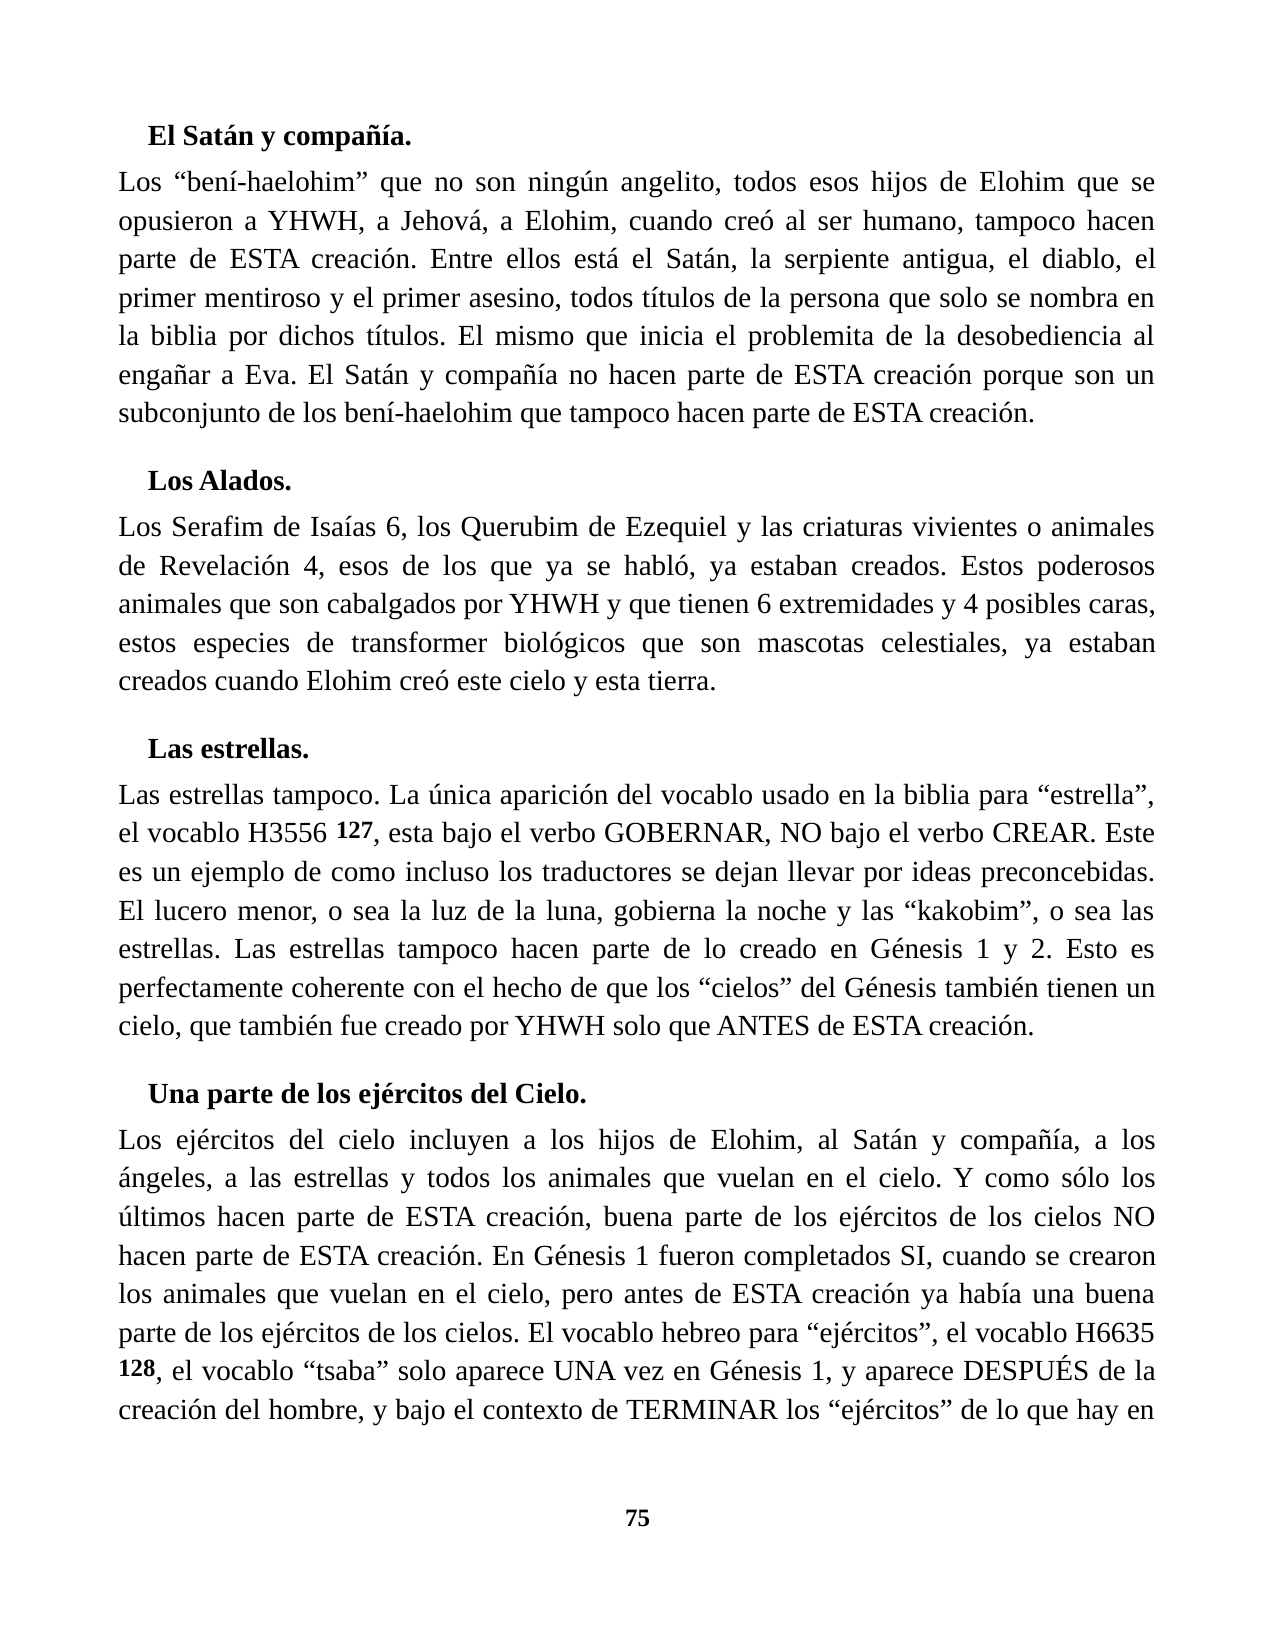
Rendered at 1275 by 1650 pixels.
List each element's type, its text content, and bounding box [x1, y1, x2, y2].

subtitle Los Alados. [148, 463, 1157, 497]
text Las estrellas tampoco. La única aparición del vocablo usado en la biblia para “estrella”, el vocablo H3556 , esta bajo el verbo GOBERNAR, NO bajo el verbo CREAR. Este es un ejemplo de como incluso los traductores se dejan llevar por ideas preconcebidas. El lucero menor, o sea la luz de la luna, gobierna la noche y las “kakobim”, o sea las estrellas. Las estrellas tampoco hacen parte de lo creado en Génesis 1 y 2. Esto es perfectamente coherente con el hecho de que los “cielos” del Génesis también tienen un cielo, que también fue creado por YHWH solo que ANTES de ESTA creación. [118, 777, 1157, 1042]
subtitle El Satán y compañía. [148, 118, 1157, 152]
text Los Serafim de Isaías 6, los Querubim de Ezequiel y las criaturas vivientes o animales de Revelación 4, esos de los que ya se habló, ya estaban creados. Estos poderosos animales que son cabalgados por YHWH y que tienen 6 extremidades y 4 posibles caras, estos especies de transformer biológicos que son mascotas celestiales, ya estaban creados cuando Elohim creó este cielo y esta tierra. [118, 509, 1157, 697]
text Los “bení-haelohim” que no son ningún angelito, todos esos hijos de Elohim que se opusieron a YHWH, a Jehová, a Elohim, cuando creó al ser humano, tampoco hacen parte de ESTA creación. Entre ellos está el Satán, la serpiente antigua, el diablo, el primer mentiroso y el primer asesino, todos títulos de la persona que solo se nombra en la biblia por dichos títulos. El mismo que inicia el problemita de la desobediencia al engañar a Eva. El Satán y compañía no hacen parte de ESTA creación porque son un subconjunto de los bení-haelohim que tampoco hacen parte de ESTA creación. [118, 164, 1157, 429]
subtitle Una parte de los ejércitos del Cielo. [148, 1076, 1157, 1109]
text Los ejércitos del cielo incluyen a los hijos de Elohim, al Satán y compañía, a los ángeles, a las estrellas y todos los animales que vuelan en el cielo. Y como sólo los últimos hacen parte de ESTA creación, buena parte de los ejércitos de los cielos NO hacen parte de ESTA creación. En Génesis 1 fueron completados SI, cuando se crearon los animales que vuelan en el cielo, pero antes de ESTA creación ya había una buena parte de los ejércitos de los cielos. El vocablo hebreo para “ejércitos”, el vocablo H6635 , el vocablo “tsaba” solo aparece UNA vez en Génesis 1, y aparece DESPUÉS de la creación del hombre, y bajo el contexto de TERMINAR los “ejércitos” de lo que hay en [118, 1122, 1157, 1425]
subtitle Las estrellas. [148, 731, 1157, 764]
